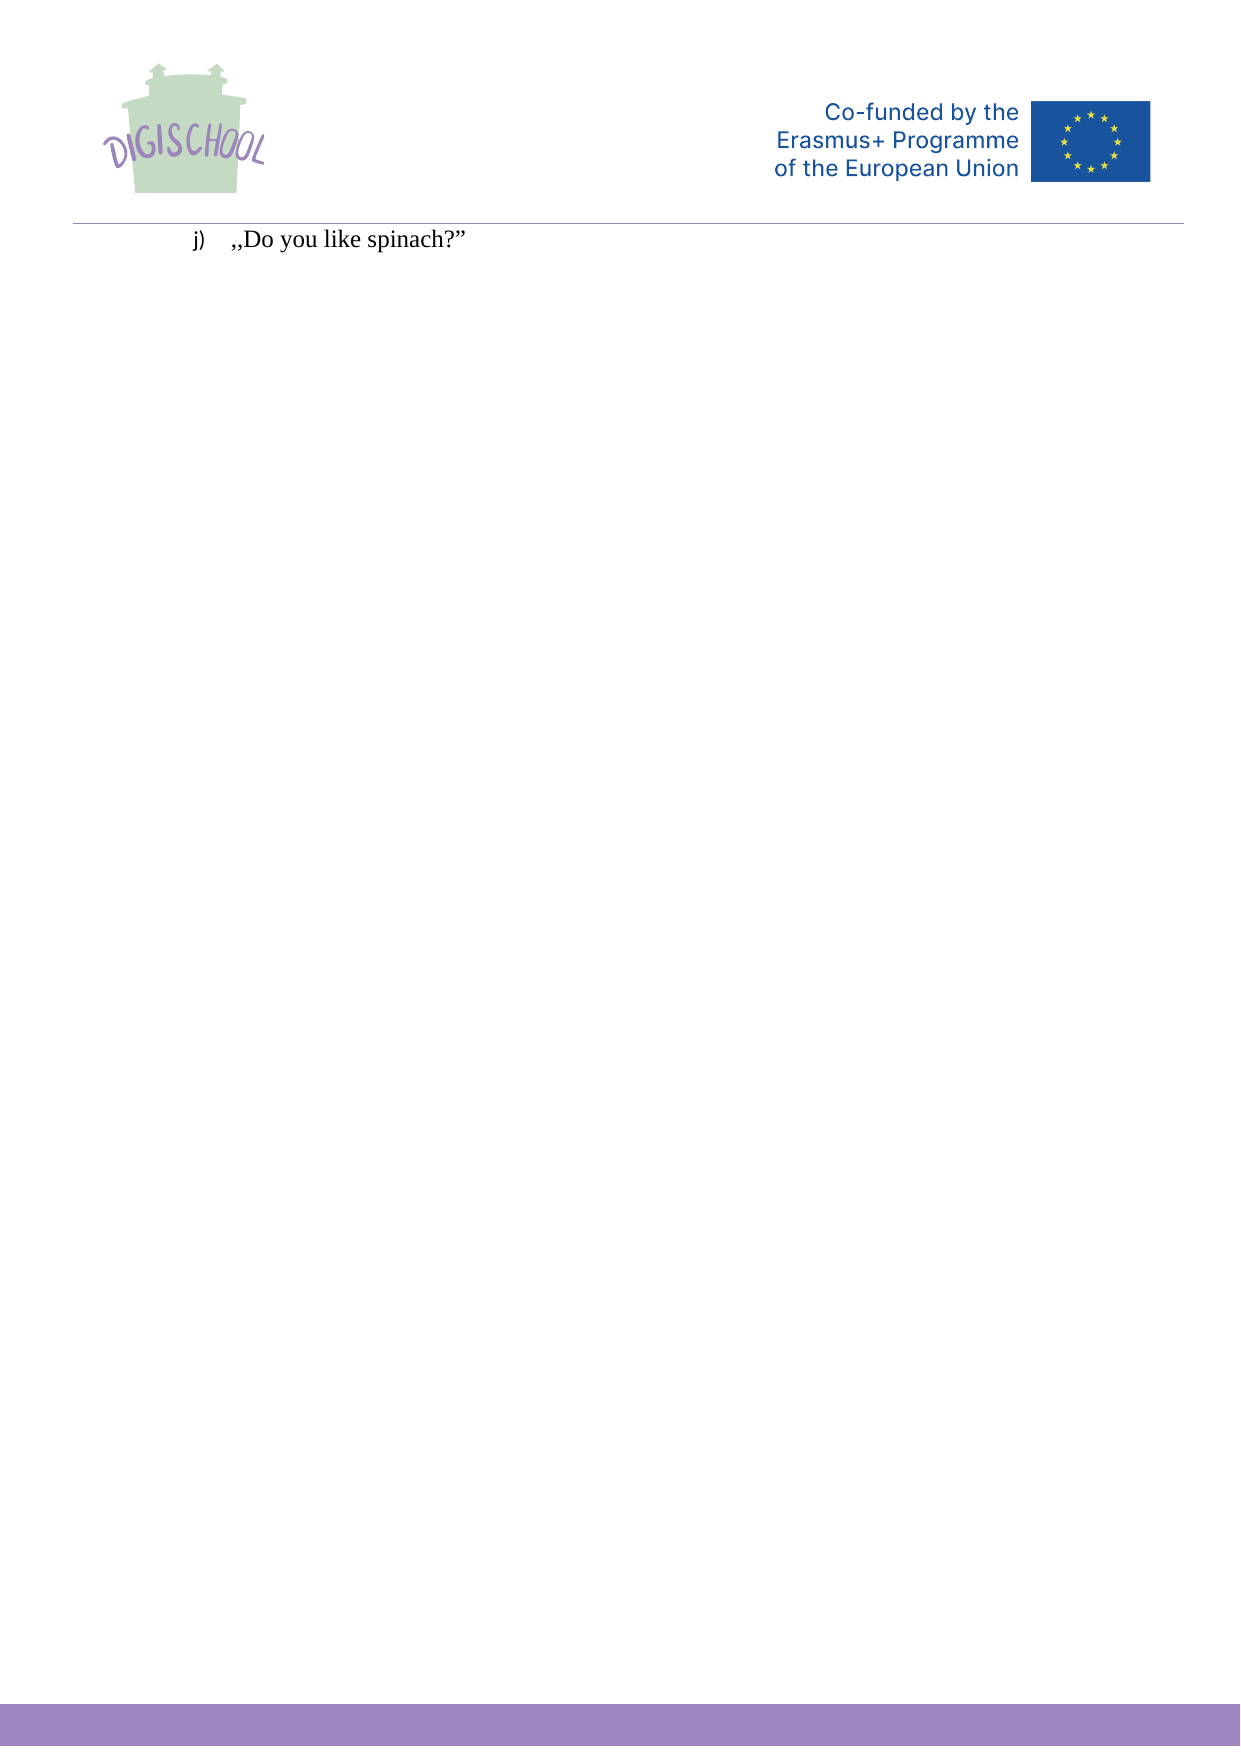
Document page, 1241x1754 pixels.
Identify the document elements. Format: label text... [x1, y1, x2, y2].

list ,,Do you like spinach?” [193, 224, 1122, 253]
list [193, 148, 1122, 223]
